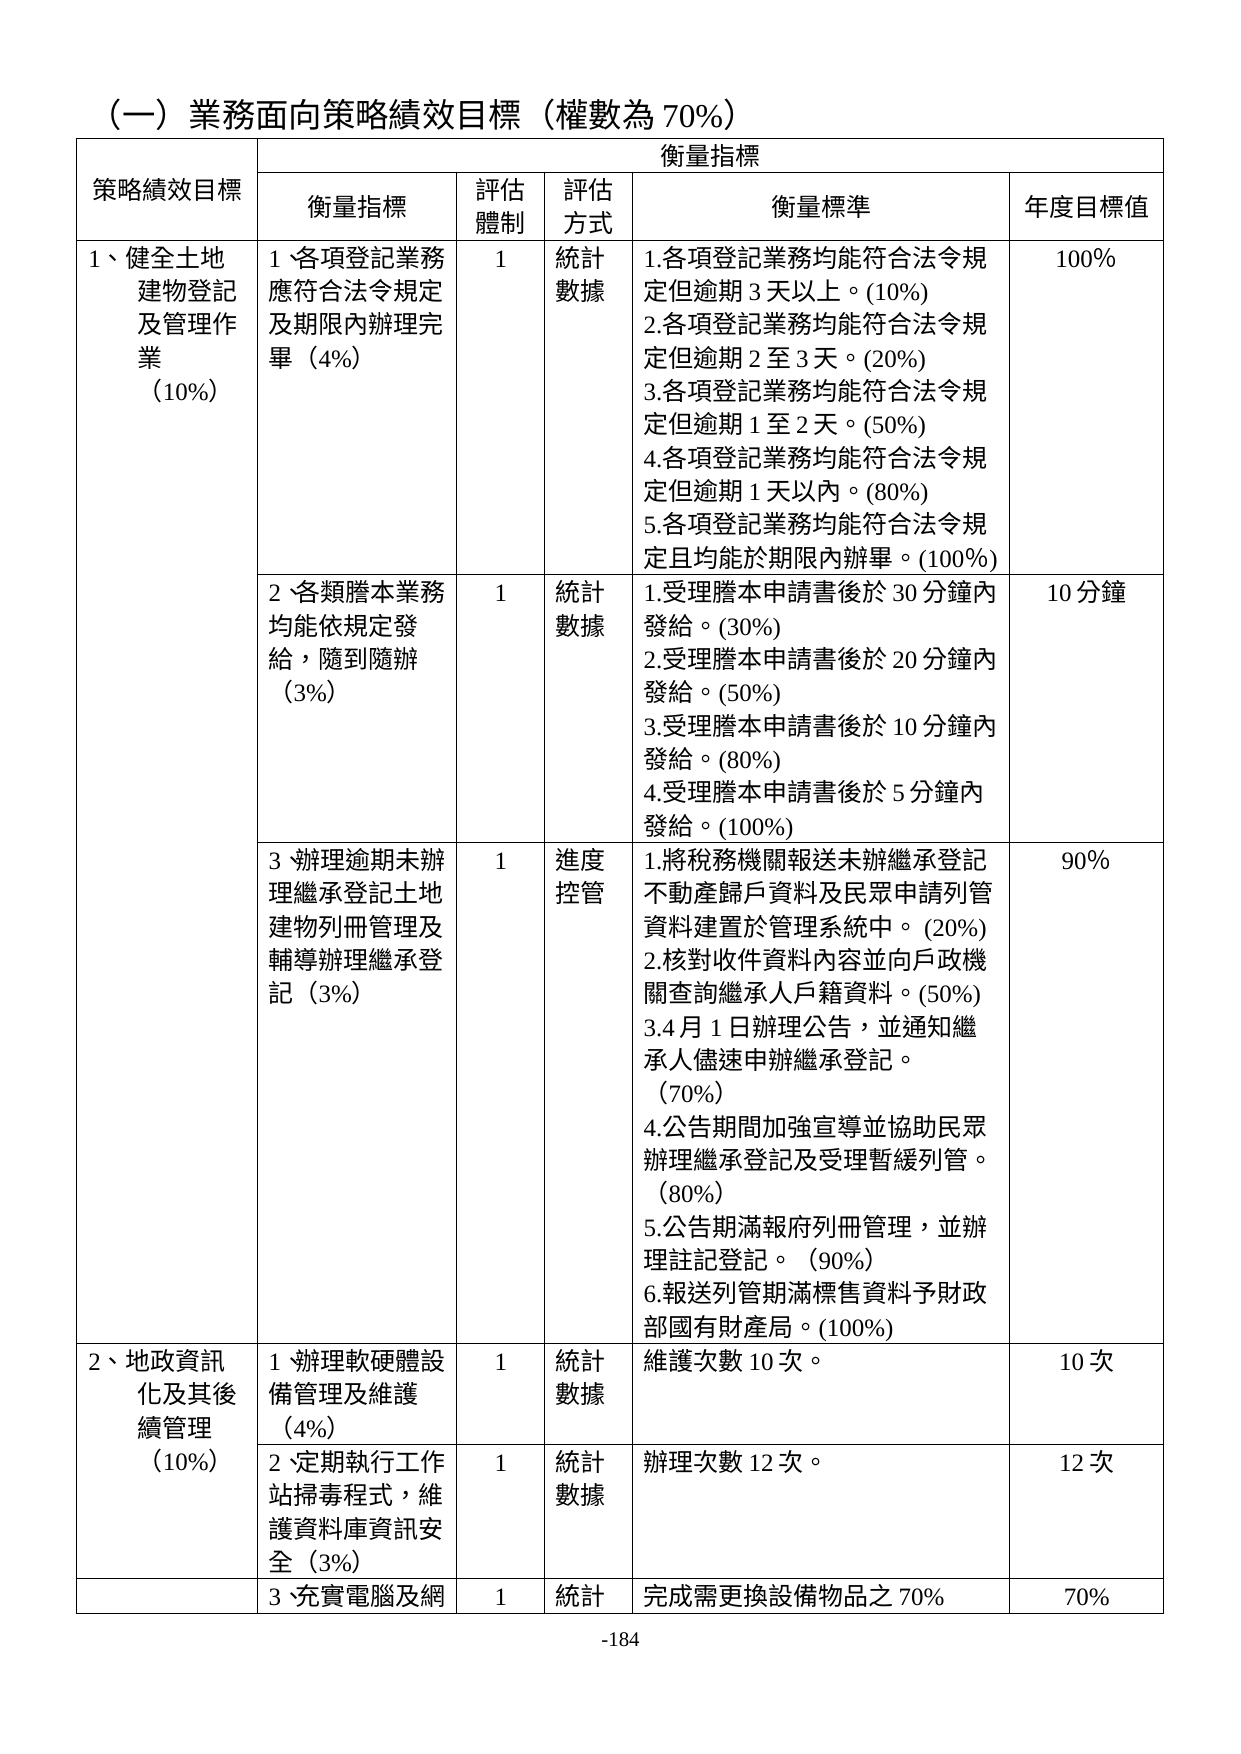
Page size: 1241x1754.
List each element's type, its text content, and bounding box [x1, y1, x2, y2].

table_cell 3、充實電腦及網 [258, 1579, 456, 1612]
table_cell 70% [1010, 1579, 1163, 1612]
table_cell [77, 842, 257, 1343]
table_cell 健全土地建物登記及管理作業（10%） [77, 241, 257, 574]
table_cell 衡量標準 [633, 173, 1009, 239]
table_cell 維護次數10次。 [633, 1344, 1009, 1444]
table_cell 10分鐘 [1010, 575, 1163, 842]
table_cell 統計數據 [545, 1445, 632, 1578]
table_cell 90％ [1010, 843, 1163, 1343]
table_cell 2、各類謄本業務均能依規定發給，隨到隨辦（3%） [258, 575, 456, 842]
table_cell [77, 1579, 257, 1612]
table_cell [77, 574, 257, 842]
table_cell 10次 [1010, 1344, 1163, 1444]
table_header 策略績效目標 [77, 139, 257, 239]
table_cell 1 [457, 843, 544, 1343]
table_cell 1 [457, 575, 544, 842]
table_cell 地政資訊化及其後續管理（10%） [77, 1344, 257, 1578]
table_cell 進度控管 [545, 843, 632, 1343]
table_cell 評估方式 [545, 173, 632, 239]
table_header 衡量指標 [258, 139, 1163, 172]
table_cell 1 [457, 1344, 544, 1444]
table_cell 完成需更換設備物品之70% [633, 1579, 1009, 1612]
table_cell 3、辦理逾期未辦理繼承登記土地建物列冊管理及輔導辦理繼承登記（3%） [258, 843, 456, 1343]
table_cell 統計 [545, 1579, 632, 1612]
table_cell 1.受理謄本申請書後於30分鐘內發給。(30%) 2.受理謄本申請書後於20分鐘內發給。(50%) 3.受理謄本申請書後於10分鐘內發給。(80%) 4.受理謄本申請書後於5分鐘內發給。(100%) [633, 575, 1009, 842]
table_cell 衡量指標 [258, 173, 456, 239]
text （一）業務面向策略績效目標（權數為70%） [88, 89, 1152, 137]
table_cell 1 [457, 1579, 544, 1612]
table_cell 統計數據 [545, 241, 632, 574]
table_cell 年度目標值 [1010, 173, 1163, 239]
table_cell 統計數據 [545, 1344, 632, 1444]
table_cell 100％ [1010, 241, 1163, 574]
table_cell 1 [457, 241, 544, 574]
table_cell 12次 [1010, 1445, 1163, 1578]
table_cell 辦理次數12次。 [633, 1445, 1009, 1578]
table_cell 1.各項登記業務均能符合法令規定但逾期3天以上。(10%) 2.各項登記業務均能符合法令規定但逾期2至3天。(20%) 3.各項登記業務均能符合法令規定但逾期1至2天。(50%) 4.各項登記業務均能符合法令規定但逾期1天以內。(80%) 5.各項登記業務均能符合法令規定且均能於期限內辦畢。(100％) [633, 241, 1009, 574]
table_cell 1 [457, 1445, 544, 1578]
table_cell 統計數據 [545, 575, 632, 842]
table_cell 1、辦理軟硬體設備管理及維護（4%） [258, 1344, 456, 1444]
table_cell 1、各項登記業務應符合法令規定及期限內辦理完畢（4%） [258, 241, 456, 574]
table_cell 2、定期執行工作站掃毒程式，維護資料庫資訊安全（3%） [258, 1445, 456, 1578]
table_cell 1.將稅務機關報送未辦繼承登記不動產歸戶資料及民眾申請列管資料建置於管理系統中。 (20%) 2.核對收件資料內容並向戶政機關查詢繼承人戶籍資料。(50%) 3.4月1日辦理公告，並通知繼承人儘速申辦繼承登記。 （70%） 4.公告期間加強宣導並協助民眾辦理繼承登記及受理暫緩列管。（80%） 5.公告期滿報府列冊管理，並辦理註記登記。（90%） 6.報送列管期滿標售資料予財政部國有財產局。(100%) [633, 843, 1009, 1343]
table_cell 評估體制 [457, 173, 544, 239]
